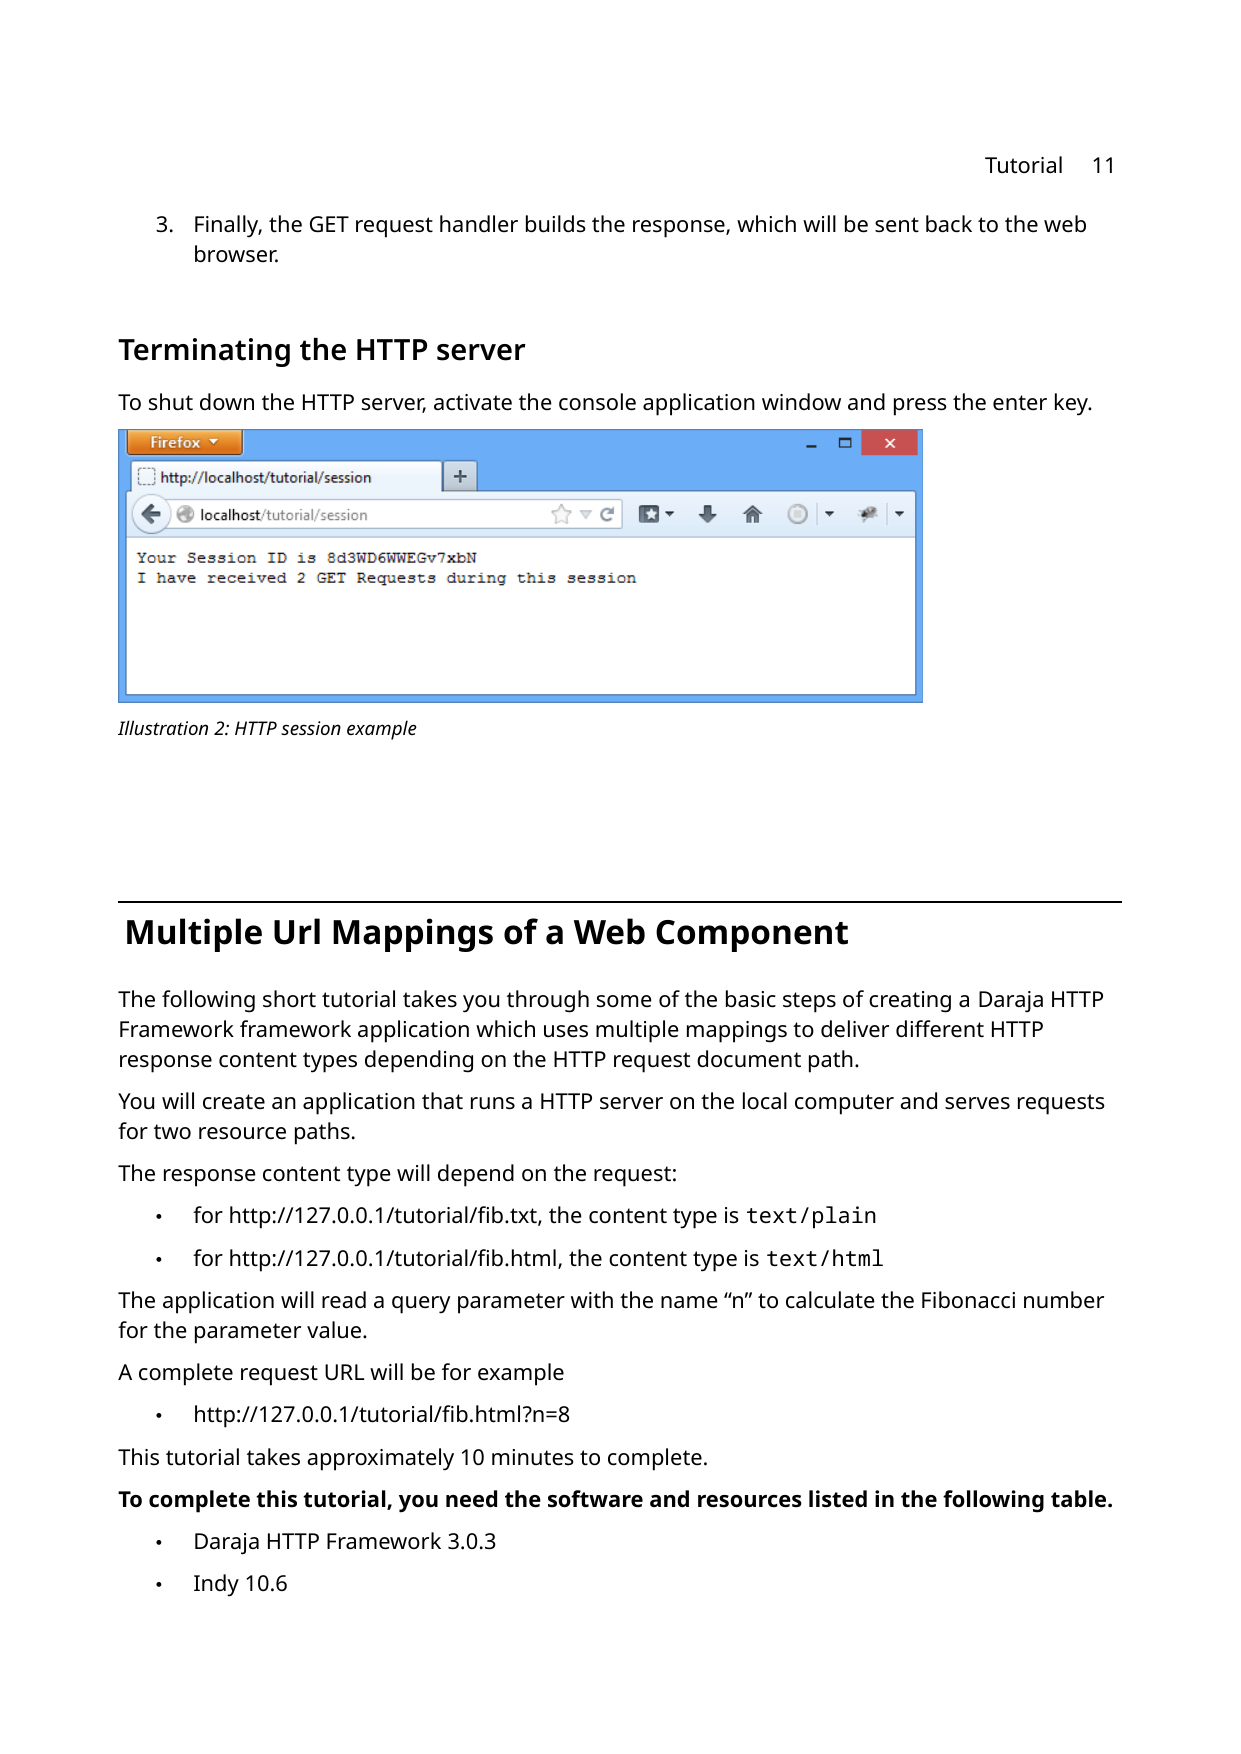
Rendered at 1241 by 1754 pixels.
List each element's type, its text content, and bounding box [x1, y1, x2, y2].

text To complete this tutorial, you need the software and resources listed in the following table. [118, 1484, 1122, 1513]
list http://127.0.0.1/tutorial/fib.html?n=8 [156, 1399, 1122, 1429]
text The following short tutorial takes you through some of the basic steps of creating a Daraja HTTP Framework framework application which uses multiple mappings to deliver different HTTP response content types depending on the HTTP request document path. [118, 984, 1122, 1073]
text This tutorial takes approximately 10 minutes to complete. [118, 1441, 1122, 1471]
picture [118, 429, 923, 703]
text The application will read a query parameter with the name “n” to calculate the Fibonacci number for the parameter value. [118, 1285, 1122, 1344]
text A complete request URL will be for example [118, 1357, 1122, 1387]
list Finally, the GET request handler builds the response, which will be sent back to the web browser. [156, 209, 1122, 269]
list for http://127.0.0.1/tutorial/fib.html, the content type is text/html [156, 1242, 1122, 1272]
list Indy 10.6 [156, 1568, 1122, 1598]
text To shut down the HTTP server, activate the console application window and press the enter key. [118, 387, 1122, 417]
subtitle Multiple Url Mappings of a Web Component [118, 903, 1122, 960]
subtitle Terminating the HTTP server [118, 329, 1122, 369]
text Illustration 2: HTTP session example [118, 703, 923, 741]
list for http://127.0.0.1/tutorial/fib.txt, the content type is text/plain [156, 1200, 1122, 1230]
list Daraja HTTP Framework 3.0.3 [156, 1526, 1122, 1556]
text You will create an application that runs a HTTP server on the local computer and serves requests for two resource paths. [118, 1086, 1122, 1145]
text The response content type will depend on the request: [118, 1158, 1122, 1188]
